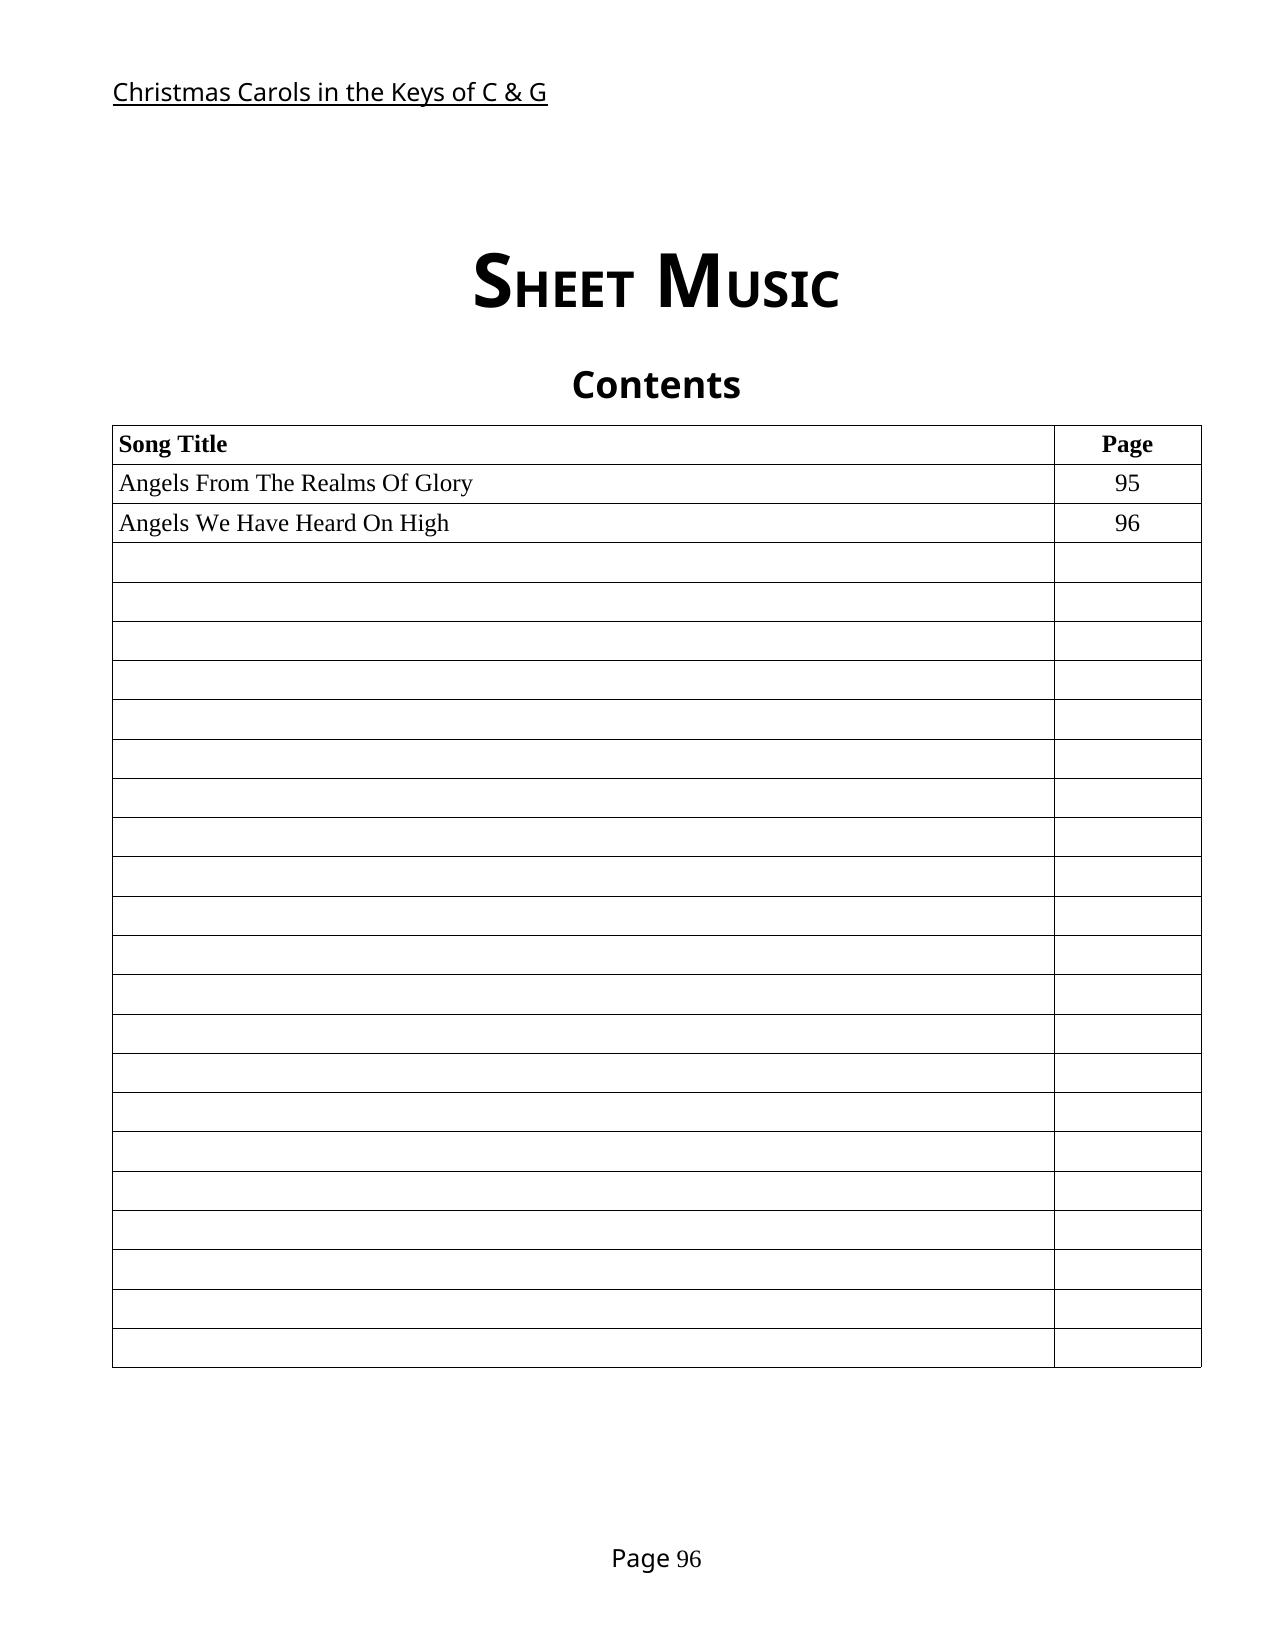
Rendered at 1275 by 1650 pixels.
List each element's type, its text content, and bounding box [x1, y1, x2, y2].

table_cell [113, 583, 1054, 621]
table_cell 95 [1055, 465, 1201, 503]
table_cell [1055, 583, 1201, 621]
subtitle Sheet Music [112, 227, 1200, 329]
table_cell [1055, 936, 1201, 974]
table_cell [1055, 543, 1201, 582]
table_cell [1055, 897, 1201, 935]
table_cell [113, 1290, 1054, 1328]
table_cell Angels We Have Heard On High [113, 504, 1054, 542]
table_cell [1055, 740, 1201, 778]
table_cell [113, 1054, 1054, 1092]
table_cell [1055, 622, 1201, 660]
table_cell [113, 975, 1054, 1013]
table_cell [113, 661, 1054, 699]
table_cell Angels From The Realms Of Glory [113, 465, 1054, 503]
table_cell [1055, 1329, 1201, 1367]
table_cell [1055, 1250, 1201, 1288]
table_cell [113, 740, 1054, 778]
table_cell [113, 1015, 1054, 1053]
table_cell [1055, 818, 1201, 856]
table_cell [113, 1172, 1054, 1210]
text Contents [112, 358, 1200, 409]
table_cell [1055, 700, 1201, 739]
table_cell [1055, 1290, 1201, 1328]
table_cell [1055, 975, 1201, 1013]
table_cell [1055, 1132, 1201, 1171]
table_header Song Title [113, 426, 1054, 464]
table_cell [113, 779, 1054, 817]
table_cell [1055, 1172, 1201, 1210]
table_cell [113, 818, 1054, 856]
table_cell [113, 700, 1054, 739]
table_cell [113, 1211, 1054, 1249]
table_cell [1055, 1054, 1201, 1092]
table_header Page [1055, 426, 1201, 464]
table_cell [1055, 1015, 1201, 1053]
table_cell [113, 543, 1054, 582]
table_cell [1055, 661, 1201, 699]
table_cell [113, 1093, 1054, 1131]
table_cell [113, 1329, 1054, 1367]
table_cell [113, 936, 1054, 974]
table_cell [113, 857, 1054, 896]
table_cell [113, 622, 1054, 660]
table_cell [1055, 1093, 1201, 1131]
table_cell [113, 1132, 1054, 1171]
table_cell 96 [1055, 504, 1201, 542]
table_cell [1055, 857, 1201, 896]
table_cell [113, 1250, 1054, 1288]
table_cell [1055, 1211, 1201, 1249]
table_cell [113, 897, 1054, 935]
table_cell [1055, 779, 1201, 817]
